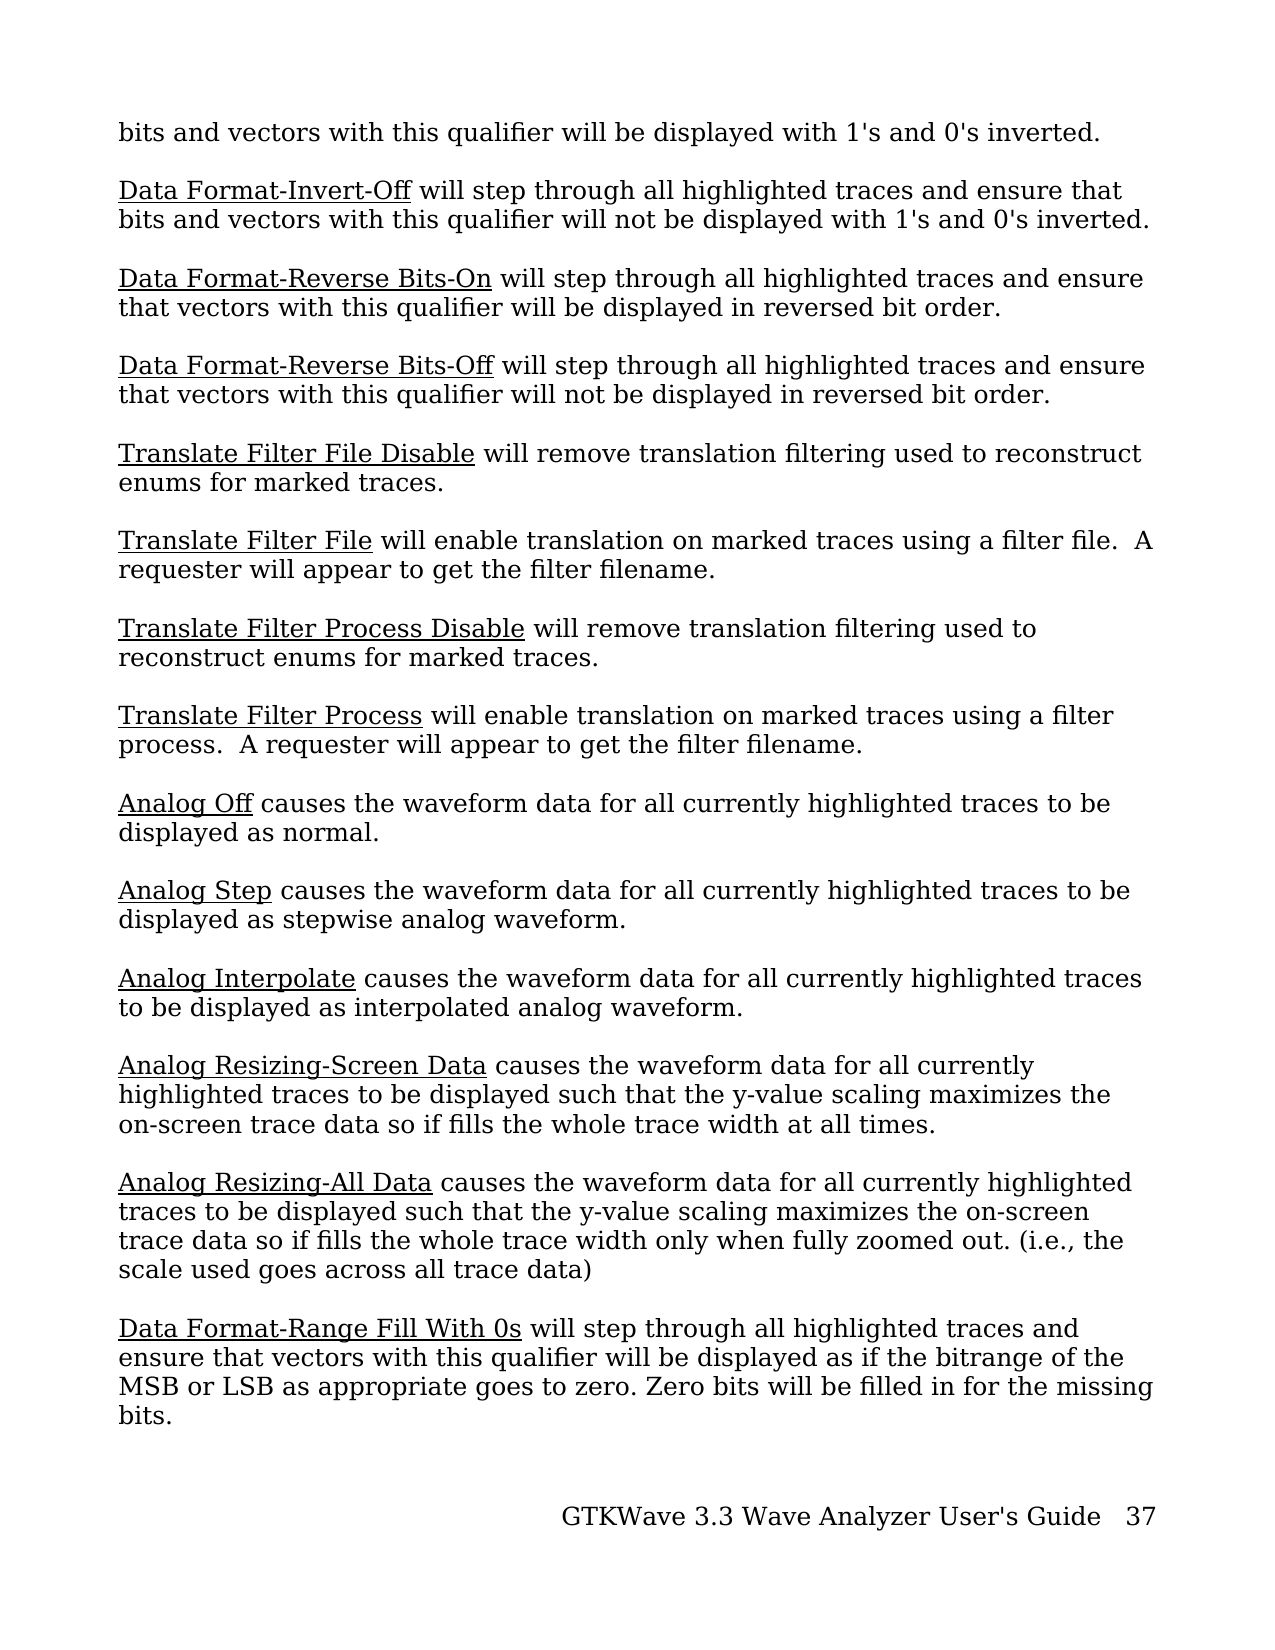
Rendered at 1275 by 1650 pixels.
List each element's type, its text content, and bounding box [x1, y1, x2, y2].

text Analog Interpolate causes the waveform data for all currently highlighted traces to be displayed as interpolated analog waveform. [118, 964, 1157, 1022]
text Translate Filter File Disable will remove translation filtering used to reconstruct enums for marked traces. [118, 439, 1157, 497]
text Data Format-Reverse Bits-On will step through all highlighted traces and ensure that vectors with this qualifier will be displayed in reversed bit order. [118, 264, 1157, 322]
text Data Format-Range Fill With 0s will step through all highlighted traces and ensure that vectors with this qualifier will be displayed as if the bitrange of the MSB or LSB as appropriate goes to zero. Zero bits will be filled in for the missing bits. [118, 1314, 1157, 1431]
text Analog Resizing-All Data causes the waveform data for all currently highlighted traces to be displayed such that the y-value scaling maximizes the on-screen trace data so if fills the whole trace width only when fully zoomed out. (i.e., the scale used goes across all trace data) [118, 1168, 1157, 1285]
text Translate Filter Process Disable will remove translation filtering used to reconstruct enums for marked traces. [118, 614, 1157, 672]
text Translate Filter Process will enable translation on marked traces using a filter process. A requester will appear to get the filter filename. [118, 701, 1157, 760]
text Analog Off causes the waveform data for all currently highlighted traces to be displayed as normal. [118, 789, 1157, 847]
text Data Format-Reverse Bits-Off will step through all highlighted traces and ensure that vectors with this qualifier will not be displayed in reversed bit order. [118, 351, 1157, 410]
text bits and vectors with this qualifier will be displayed with 1's and 0's inverted. [118, 118, 1157, 147]
text Analog Step causes the waveform data for all currently highlighted traces to be displayed as stepwise analog waveform. [118, 876, 1157, 935]
text Data Format-Invert-Off will step through all highlighted traces and ensure that bits and vectors with this qualifier will not be displayed with 1's and 0's inverted. [118, 176, 1157, 235]
text Analog Resizing-Screen Data causes the waveform data for all currently highlighted traces to be displayed such that the y-value scaling maximizes the on-screen trace data so if fills the whole trace width at all times. [118, 1051, 1157, 1139]
text Translate Filter File will enable translation on marked traces using a filter file. A requester will appear to get the filter filename. [118, 526, 1157, 585]
